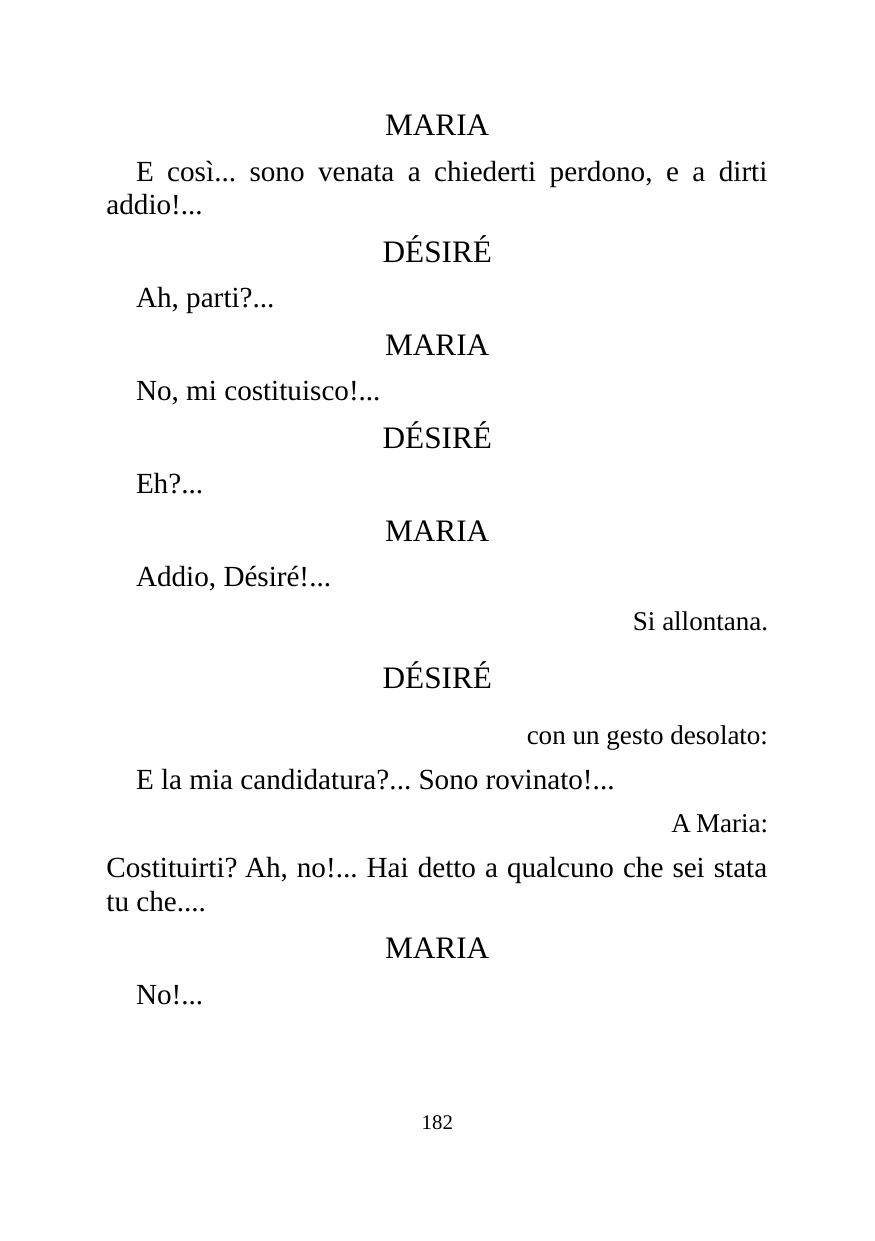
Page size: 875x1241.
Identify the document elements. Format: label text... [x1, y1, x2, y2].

text DÉSIRÉ [106, 233, 768, 269]
text Ah, parti?... [106, 281, 768, 314]
text No, mi costituisco!... [106, 373, 768, 407]
text Eh?... [106, 467, 768, 500]
text DÉSIRÉ [106, 419, 768, 455]
text MARIA [106, 326, 768, 362]
text E così... sono venata a chiederti perdono, e a dirti addio!... [106, 154, 768, 221]
text MARIA [106, 106, 768, 142]
text Addio, Désiré!... [106, 559, 768, 593]
text DÉSIRÉ [106, 659, 768, 696]
text con un gesto desolato: [402, 719, 768, 750]
text E la mia candidatura?... Sono rovinato!... [106, 762, 768, 796]
text No!... [106, 977, 768, 1010]
text Costituirti? Ah, no!... Hai detto a qualcuno che sei stata tu che.... [106, 850, 768, 917]
text Si allontana. [402, 605, 768, 636]
text A Maria: [402, 807, 768, 838]
text MARIA [106, 512, 768, 548]
text MARIA [106, 929, 768, 965]
